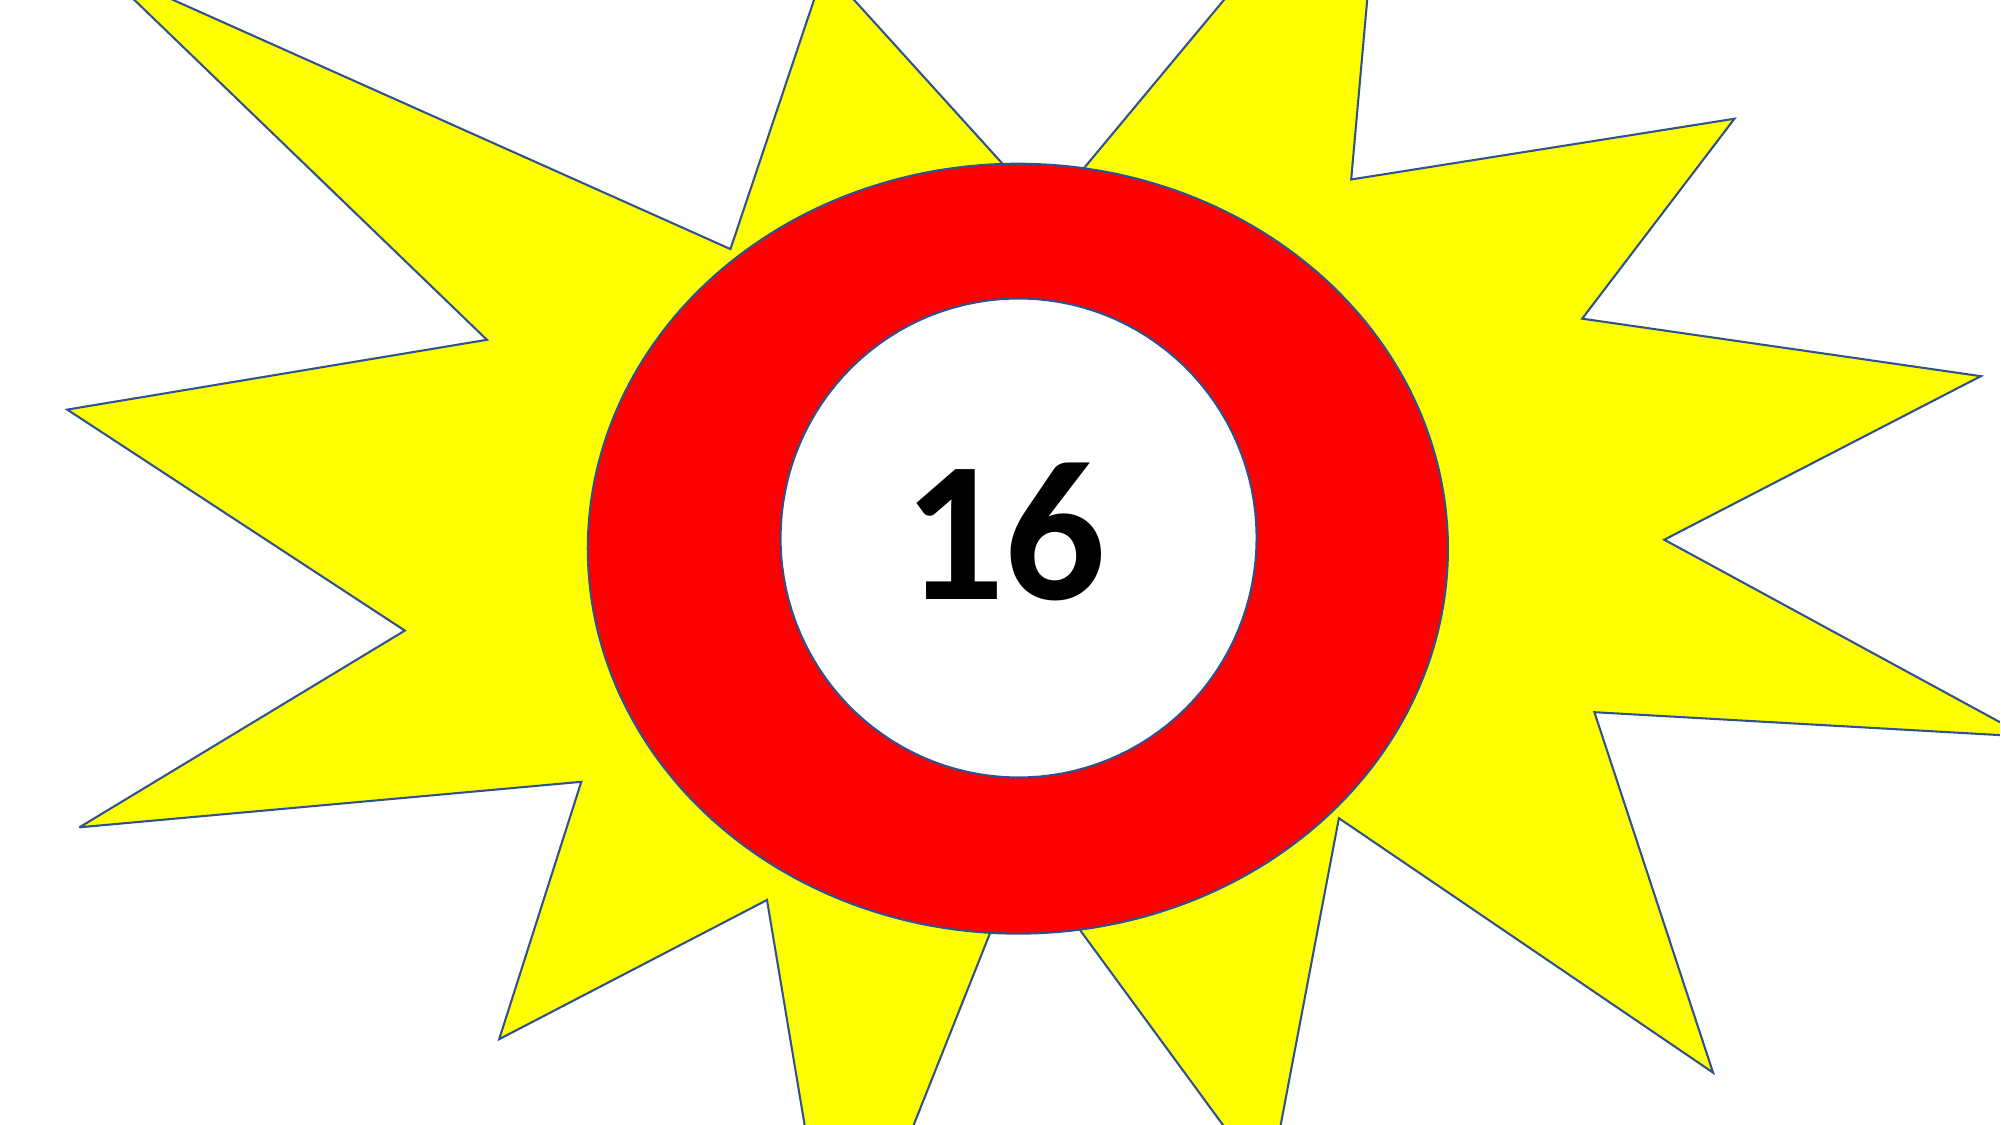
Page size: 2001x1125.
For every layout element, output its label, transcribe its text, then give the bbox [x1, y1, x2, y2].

text_box [67, 0, 2000, 1125]
text_box 16 [888, 391, 1206, 650]
